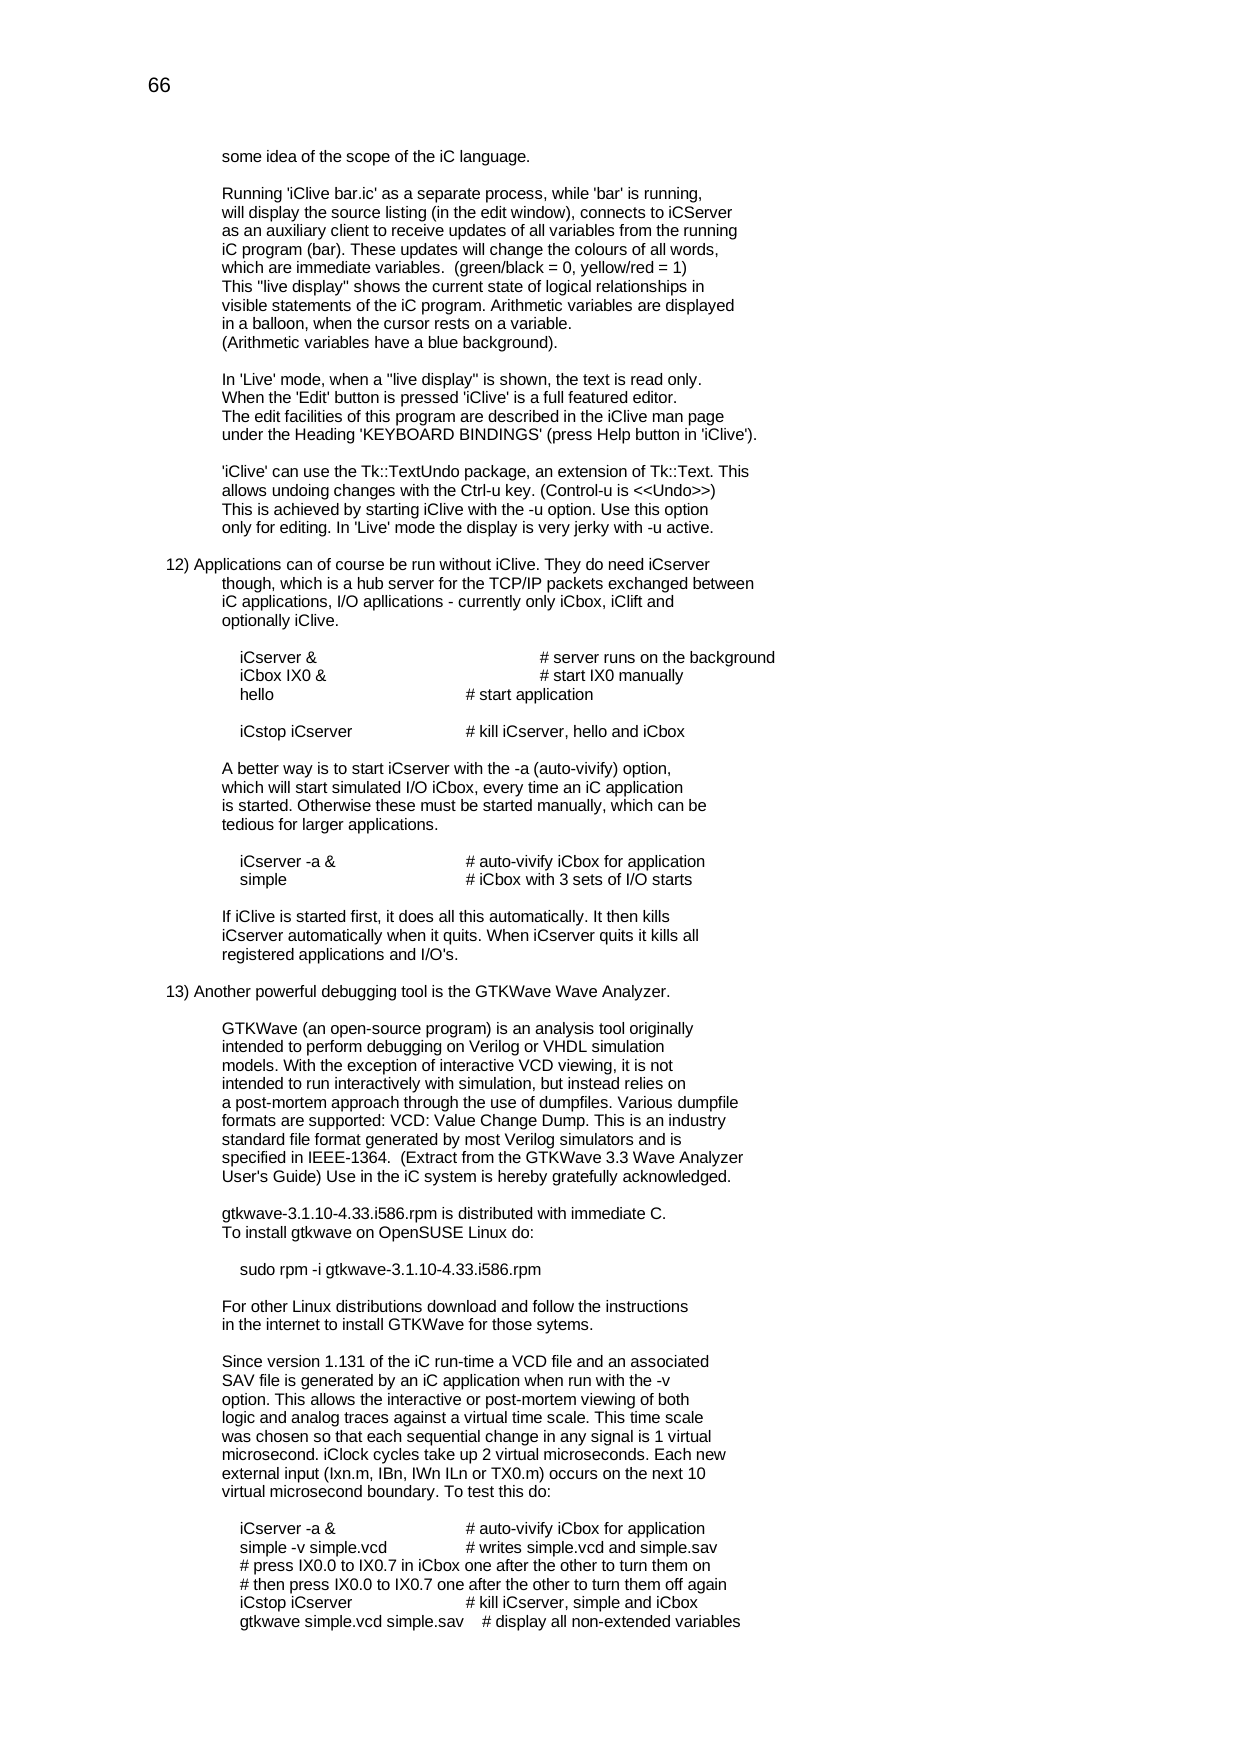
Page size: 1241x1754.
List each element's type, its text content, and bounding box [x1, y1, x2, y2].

text models. With the exception of interactive VCD viewing, it is not [148, 1056, 1092, 1075]
text When the 'Edit' button is pressed 'iClive' is a full featured editor. [148, 389, 1092, 407]
text virtual microsecond boundary. To test this do: [148, 1483, 1092, 1501]
text external input (Ixn.m, IBn, IWn ILn or TX0.m) occurs on the next 10 [148, 1464, 1092, 1483]
text will display the source listing (in the edit window), connects to iCServer [148, 203, 1092, 222]
text allows undoing changes with the Ctrl-u key. (Control-u is <<Undo>>) [148, 481, 1092, 500]
text standard file format generated by most Verilog simulators and is [148, 1130, 1092, 1149]
text logic and analog traces against a virtual time scale. This time scale [148, 1408, 1092, 1427]
text iCbox IX0 & # start IX0 manually [148, 667, 1092, 685]
text registered applications and I/O's. [148, 945, 1092, 963]
text was chosen so that each sequential change in any signal is 1 virtual [148, 1427, 1092, 1446]
text microsecond. iClock cycles take up 2 virtual microseconds. Each new [148, 1446, 1092, 1464]
text is started. Otherwise these must be started manually, which can be [148, 797, 1092, 815]
text iCserver & # server runs on the background [148, 648, 1092, 667]
text gtkwave-3.1.10-4.33.i586.rpm is distributed with immediate C. [148, 1204, 1092, 1223]
text intended to perform debugging on Verilog or VHDL simulation [148, 1038, 1092, 1056]
text in the internet to install GTKWave for those sytems. [148, 1316, 1092, 1334]
text To install gtkwave on OpenSUSE Linux do: [148, 1223, 1092, 1242]
text GTKWave (an open-source program) is an analysis tool originally [148, 1019, 1092, 1038]
text 'iClive' can use the Tk::TextUndo package, an extension of Tk::Text. This [148, 463, 1092, 481]
text though, which is a hub server for the TCP/IP packets exchanged between [148, 574, 1092, 593]
text Running 'iClive bar.ic' as a separate process, while 'bar' is running, [148, 185, 1092, 203]
text iCserver -a & # auto-vivify iCbox for application [148, 1520, 1092, 1538]
text hello # start application [148, 685, 1092, 704]
text gtkwave simple.vcd simple.sav # display all non-extended variables [148, 1612, 1092, 1631]
text iCserver automatically when it quits. When iCserver quits it kills all [148, 926, 1092, 945]
text a post-mortem approach through the use of dumpfiles. Various dumpfile [148, 1093, 1092, 1112]
text sudo rpm -i gtkwave-3.1.10-4.33.i586.rpm [148, 1260, 1092, 1279]
text (Arithmetic variables have a blue background). [148, 333, 1092, 352]
text The edit facilities of this program are described in the iClive man page [148, 407, 1092, 426]
text 13) Another powerful debugging tool is the GTKWave Wave Analyzer. [148, 982, 1092, 1001]
text A better way is to start iCserver with the -a (auto-vivify) option, [148, 759, 1092, 778]
text # press IX0.0 to IX0.7 in iCbox one after the other to turn them on [148, 1557, 1092, 1575]
text specified in IEEE-1364. (Extract from the GTKWave 3.3 Wave Analyzer [148, 1149, 1092, 1167]
text only for editing. In 'Live' mode the display is very jerky with -u active. [148, 518, 1092, 537]
text simple # iCbox with 3 sets of I/O starts [148, 871, 1092, 889]
text some idea of the scope of the iC language. [148, 148, 1092, 166]
text If iClive is started first, it does all this automatically. It then kills [148, 908, 1092, 926]
text This "live display" shows the current state of logical relationships in [148, 277, 1092, 296]
text Since version 1.131 of the iC run-time a VCD file and an associated [148, 1353, 1092, 1371]
text iCstop iCserver # kill iCserver, hello and iCbox [148, 722, 1092, 741]
text intended to run interactively with simulation, but instead relies on [148, 1075, 1092, 1093]
text iC applications, I/O apllications - currently only iCbox, iClift and [148, 593, 1092, 611]
text 12) Applications can of course be run without iClive. They do need iCserver [148, 556, 1092, 574]
text iCstop iCserver # kill iCserver, simple and iCbox [148, 1594, 1092, 1612]
text formats are supported: VCD: Value Change Dump. This is an industry [148, 1112, 1092, 1130]
text User's Guide) Use in the iC system is hereby gratefully acknowledged. [148, 1167, 1092, 1186]
text which are immediate variables. (green/black = 0, yellow/red = 1) [148, 259, 1092, 277]
text tedious for larger applications. [148, 815, 1092, 834]
text This is achieved by starting iClive with the -u option. Use this option [148, 500, 1092, 518]
text In 'Live' mode, when a "live display" is shown, the text is read only. [148, 370, 1092, 389]
text optionally iClive. [148, 611, 1092, 630]
text iC program (bar). These updates will change the colours of all words, [148, 240, 1092, 259]
text SAV file is generated by an iC application when run with the -v [148, 1371, 1092, 1390]
text iCserver -a & # auto-vivify iCbox for application [148, 852, 1092, 871]
text under the Heading 'KEYBOARD BINDINGS' (press Help button in 'iClive'). [148, 426, 1092, 444]
text For other Linux distributions download and follow the instructions [148, 1297, 1092, 1316]
text option. This allows the interactive or post-mortem viewing of both [148, 1390, 1092, 1408]
text which will start simulated I/O iCbox, every time an iC application [148, 778, 1092, 797]
text visible statements of the iC program. Arithmetic variables are displayed [148, 296, 1092, 314]
text as an auxiliary client to receive updates of all variables from the running [148, 222, 1092, 240]
text # then press IX0.0 to IX0.7 one after the other to turn them off again [148, 1575, 1092, 1594]
text in a balloon, when the cursor rests on a variable. [148, 314, 1092, 333]
text simple -v simple.vcd # writes simple.vcd and simple.sav [148, 1538, 1092, 1557]
